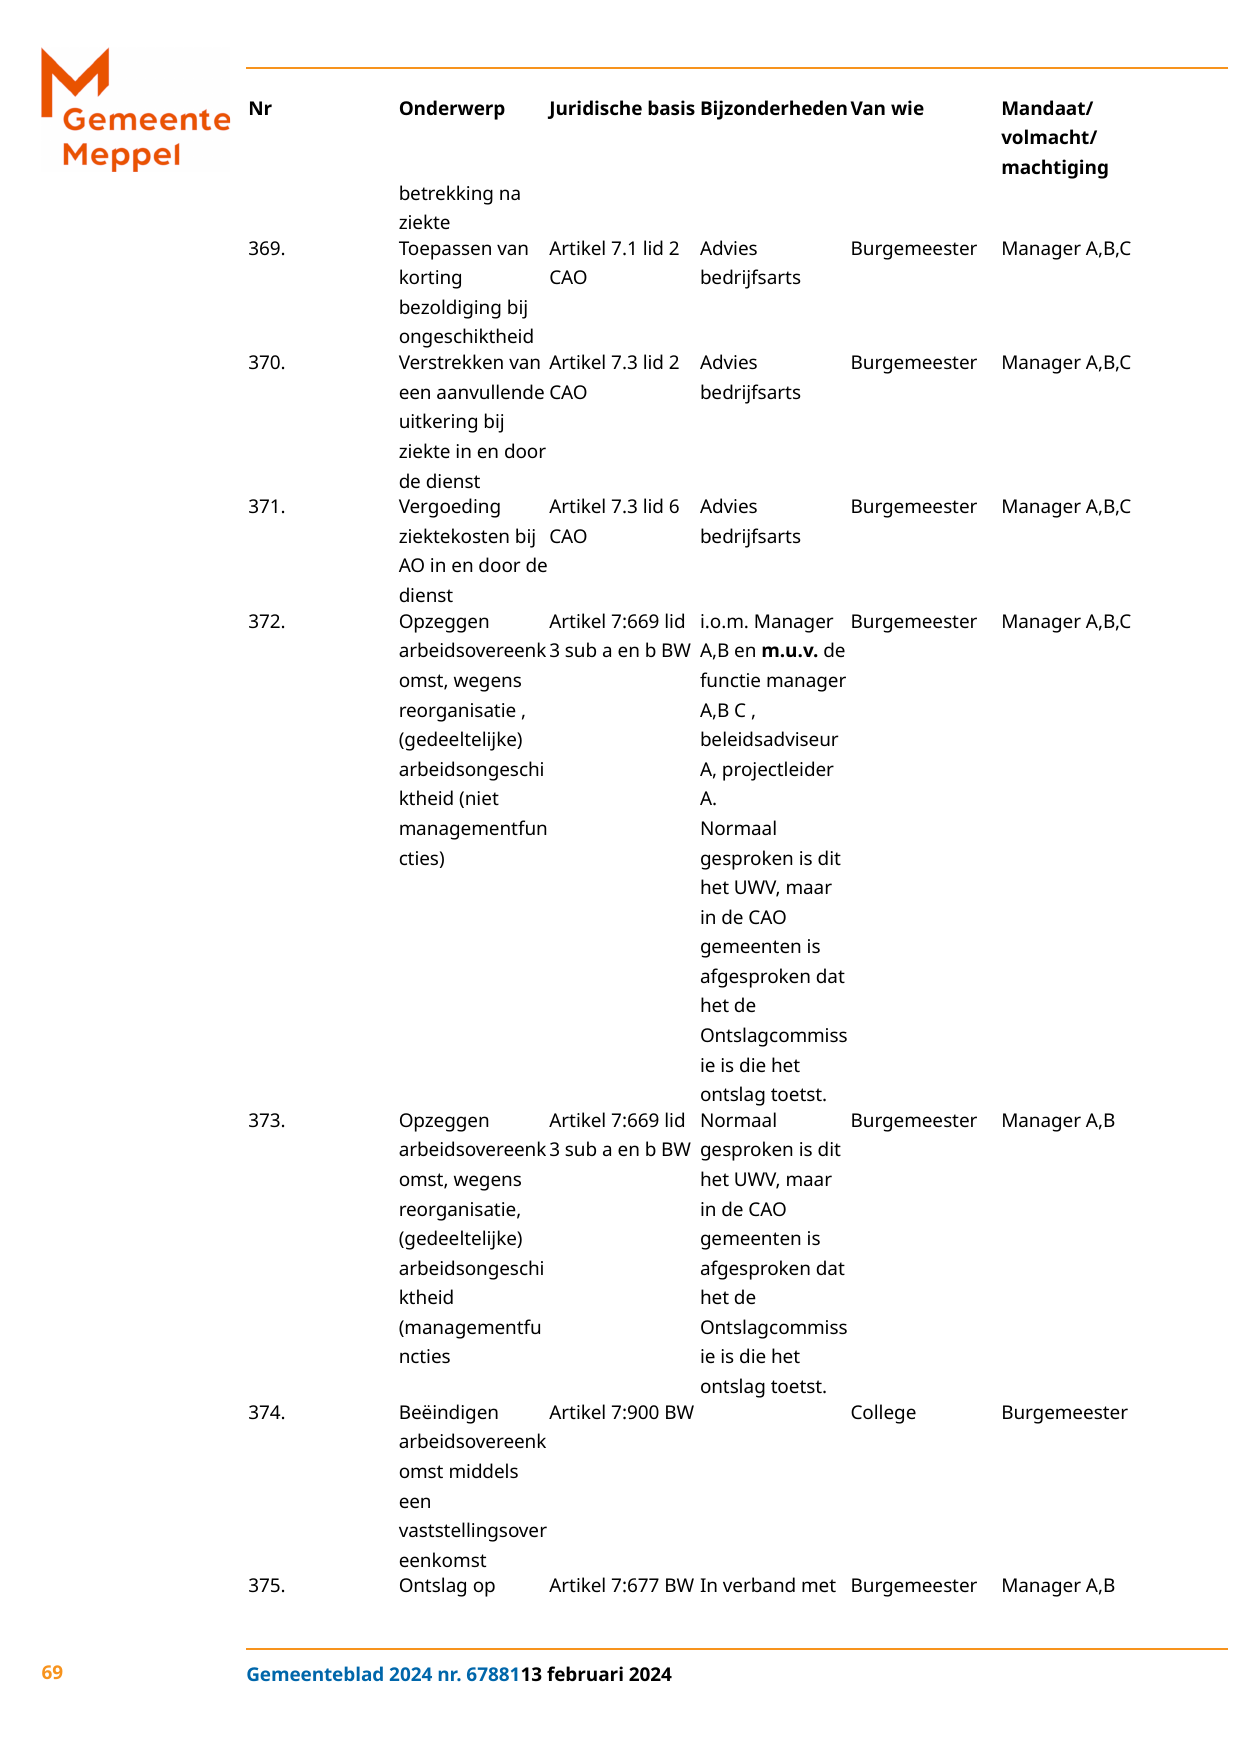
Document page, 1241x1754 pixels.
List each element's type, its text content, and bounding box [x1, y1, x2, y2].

table_cell [248, 180, 398, 235]
table_cell Manager A,B [1001, 1573, 1152, 1598]
table_cell Advies bedrijfsarts [700, 494, 850, 608]
table_cell Artikel 7.1 lid 2 CAO [549, 235, 700, 349]
table_cell Manager A,B,C [1001, 235, 1152, 349]
table_cell In verband met [700, 1573, 850, 1598]
table_header Juridische basis [549, 95, 700, 180]
table_cell Verstrekken van een aanvullende uitkering bij ziekte in en door de dienst [399, 350, 549, 493]
table_cell [850, 180, 1001, 235]
table_cell Burgemeester [1001, 1399, 1152, 1573]
table_header Bijzonderheden [700, 95, 850, 180]
table_cell Burgemeester [850, 1573, 1001, 1598]
table_cell Vergoeding ziektekosten bij AO in en door de dienst [399, 494, 549, 608]
table_cell Ontslag op [399, 1573, 549, 1598]
table_cell Artikel 7:669 lid 3 sub a en b BW [549, 1107, 700, 1399]
table_cell Burgemeester [850, 1107, 1001, 1399]
picture [41, 47, 231, 172]
table_header Nr [248, 95, 398, 180]
table_cell i.o.m. Manager A,B en m.u.v. de functie manager A,B C , beleidsadviseur A, projectleider A. Normaal gesproken is dit het UWV, maar in de CAO gemeenten is afgesproken dat het de Ontslagcommissie is die het ontslag toetst. [700, 608, 850, 1107]
table_cell Opzeggen arbeidsovereenkomst, wegens reorganisatie, (gedeeltelijke) arbeidsongeschiktheid (managementfuncties [399, 1107, 549, 1399]
table_cell Manager A,B,C [1001, 350, 1152, 493]
table_cell [248, 1107, 398, 1399]
table_cell [248, 1573, 398, 1598]
table_cell Artikel 7:669 lid 3 sub a en b BW [549, 608, 700, 1107]
table_cell Burgemeester [850, 494, 1001, 608]
table_header Van wie [850, 95, 1001, 180]
table_cell [549, 180, 700, 235]
table_cell [248, 1399, 398, 1573]
table_cell College [850, 1399, 1001, 1573]
table_cell betrekking na ziekte [399, 180, 549, 235]
table_cell [700, 180, 850, 235]
table_header Mandaat/volmacht/machtiging [1001, 95, 1152, 180]
table_cell Beëindigen arbeidsovereenkomst middels een vaststellingsovereenkomst [399, 1399, 549, 1573]
table_cell Toepassen van korting bezoldiging bij ongeschiktheid [399, 235, 549, 349]
table_cell [248, 494, 398, 608]
table_cell Artikel 7:677 BW [549, 1573, 700, 1598]
table_cell [1001, 180, 1152, 235]
table_cell Artikel 7:900 BW [549, 1399, 700, 1573]
table_cell Manager A,B [1001, 1107, 1152, 1399]
table_cell [248, 608, 398, 1107]
table_cell Normaal gesproken is dit het UWV, maar in de CAO gemeenten is afgesproken dat het de Ontslagcommissie is die het ontslag toetst. [700, 1107, 850, 1399]
table_cell Artikel 7.3 lid 6 CAO [549, 494, 700, 608]
table_cell [248, 350, 398, 493]
table_cell Artikel 7.3 lid 2 CAO [549, 350, 700, 493]
table_cell Manager A,B,C [1001, 494, 1152, 608]
table_cell [248, 235, 398, 349]
table_cell Opzeggen arbeidsovereenkomst, wegens reorganisatie , (gedeeltelijke) arbeidsongeschiktheid (niet managementfuncties) [399, 608, 549, 1107]
table_header Onderwerp [399, 95, 549, 180]
table_cell Advies bedrijfsarts [700, 235, 850, 349]
table_cell Burgemeester [850, 608, 1001, 1107]
table_cell Burgemeester [850, 235, 1001, 349]
table_cell [700, 1399, 850, 1573]
table_cell Advies bedrijfsarts [700, 350, 850, 493]
table_cell Manager A,B,C [1001, 608, 1152, 1107]
table_cell Burgemeester [850, 350, 1001, 493]
